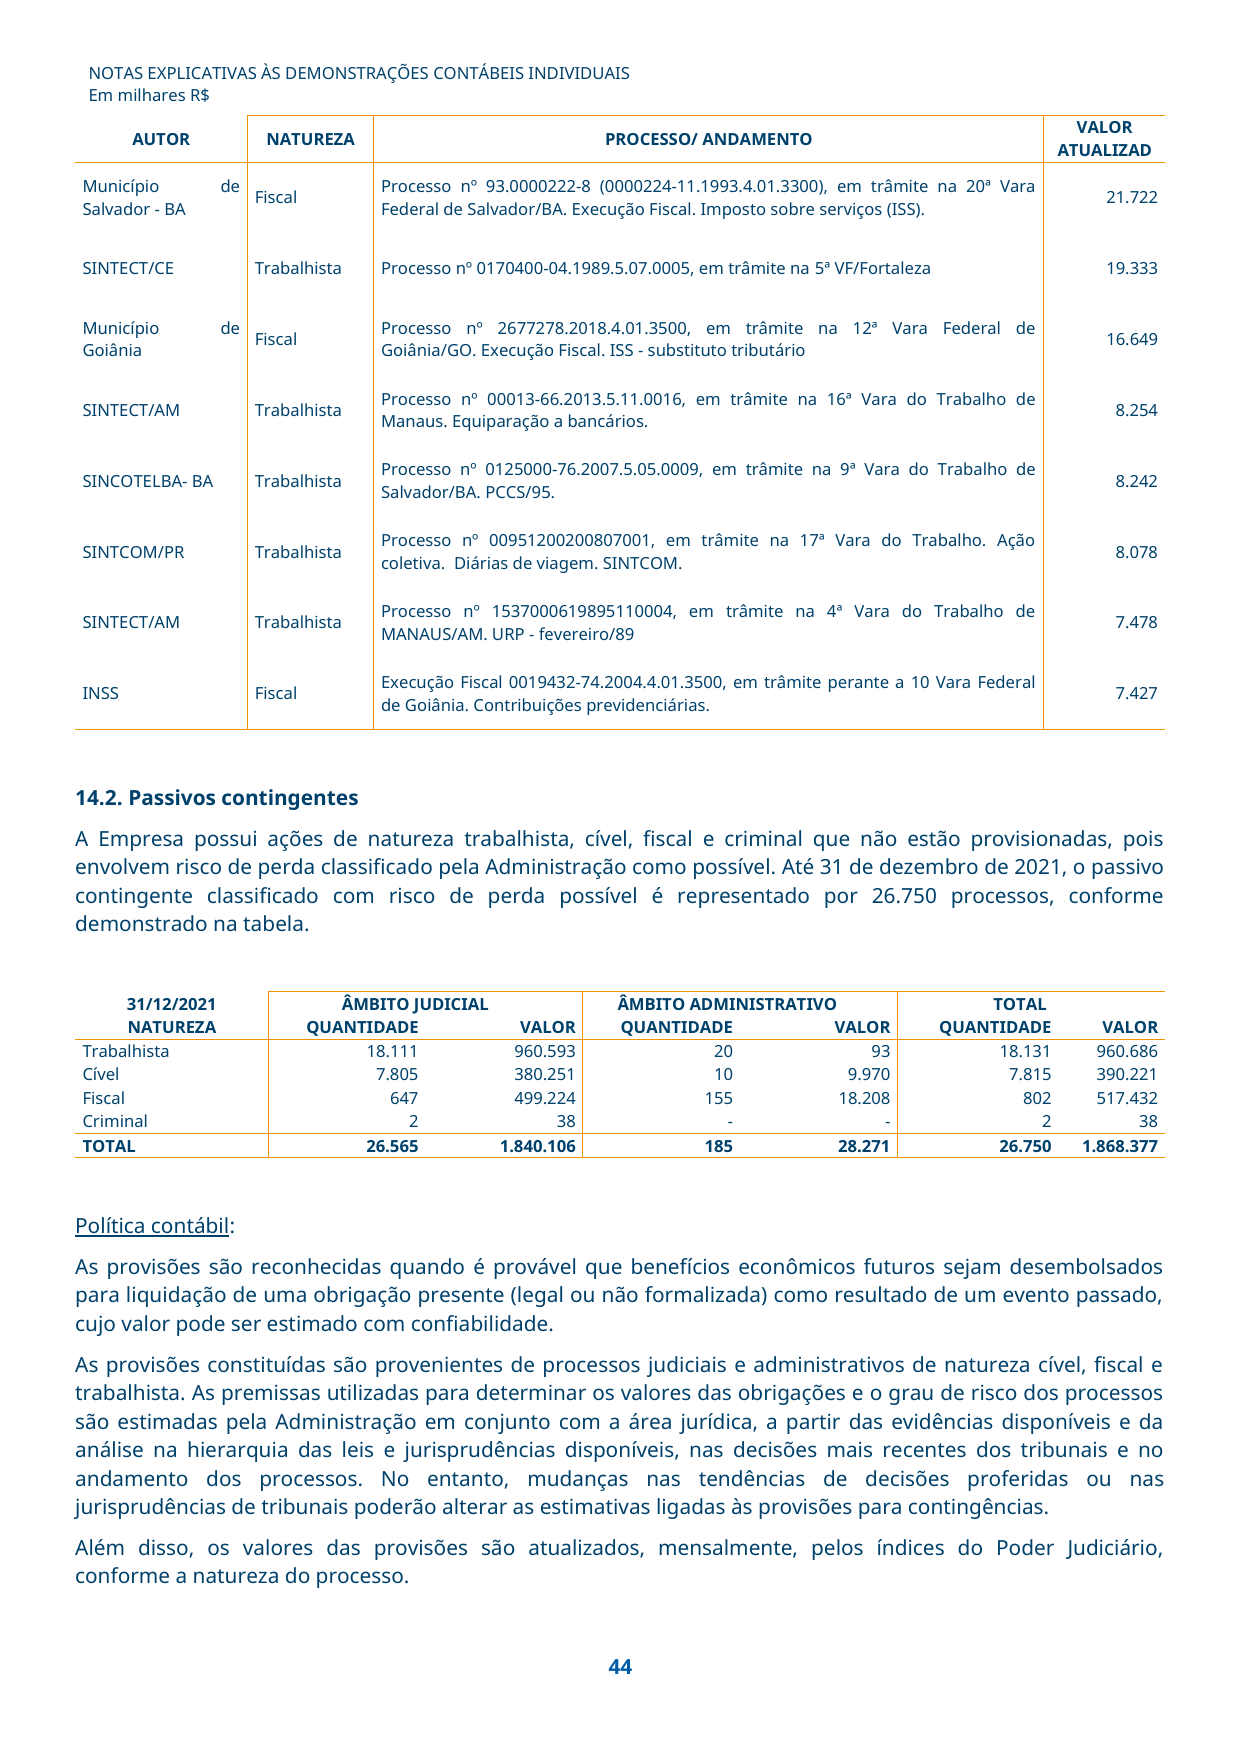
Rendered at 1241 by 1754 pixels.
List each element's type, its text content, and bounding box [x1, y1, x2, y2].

table_cell 20 [583, 1040, 740, 1062]
table_cell 960.593 [426, 1040, 582, 1062]
table_header [871, 992, 897, 1015]
table_cell 10 [583, 1062, 740, 1086]
text Além disso, os valores das provisões são atualizados, mensalmente, pelos índices do Poder Judiciário, conforme a natureza do processo. [75, 1533, 1165, 1590]
table_cell 8.254 [1044, 375, 1165, 445]
table_cell 9.970 [740, 1062, 897, 1086]
table_cell 8.242 [1044, 445, 1165, 516]
table_cell Trabalhista [248, 445, 373, 516]
table_cell 517.432 [1059, 1086, 1165, 1109]
table_header AUTOR [75, 115, 247, 162]
table_cell 8.078 [1044, 516, 1165, 587]
table_cell Processo nº 2677278.2018.4.01.3500, em trâmite na 12ª Vara Federal de Goiânia/GO. Execução Fiscal. ISS - substituto tributário [374, 304, 1043, 374]
table_cell 93 [740, 1040, 897, 1062]
table_cell 16.649 [1044, 304, 1165, 374]
table_header [562, 992, 582, 1015]
table_cell 7.805 [269, 1062, 426, 1086]
table_cell Criminal [75, 1110, 268, 1133]
table_cell 1.840.106 [426, 1134, 582, 1157]
table_header [1142, 992, 1165, 1015]
table_cell TOTAL [75, 1134, 268, 1157]
table_cell Município de Salvador - BA [75, 163, 247, 233]
text As provisões são reconhecidas quando é provável que benefícios econômicos futuros sejam desembolsados para liquidação de uma obrigação presente (legal ou não formalizada) como resultado de um evento passado, cujo valor pode ser estimado com confiabilidade. [75, 1252, 1165, 1337]
table_cell 18.111 [269, 1040, 426, 1062]
table_cell 18.208 [740, 1086, 897, 1109]
table_cell Trabalhista [248, 516, 373, 587]
table_cell SINTECT/AM [75, 375, 247, 445]
table_cell Cível [75, 1062, 268, 1086]
table_cell - [740, 1110, 897, 1133]
table_cell Processo nº 0170400-04.1989.5.07.0005, em trâmite na 5ª VF/Fortaleza [374, 233, 1043, 304]
table_cell 28.271 [740, 1134, 897, 1157]
table_cell 19.333 [1044, 233, 1165, 304]
table_cell SINCOTELBA- BA [75, 445, 247, 516]
table_cell 7.427 [1044, 658, 1165, 729]
table_cell 647 [269, 1086, 426, 1109]
table_cell Processo nº 00951200200807001, em trâmite na 17ª Vara do Trabalho. Ação coletiva. Diárias de viagem. SINTCOM. [374, 516, 1043, 587]
table_cell 960.686 [1059, 1040, 1165, 1062]
table_cell NATUREZA [75, 1015, 268, 1038]
table_cell 390.221 [1059, 1062, 1165, 1086]
text Política contábil: [75, 1211, 1165, 1240]
table_cell 802 [898, 1086, 1059, 1109]
table_header NATUREZA [248, 116, 373, 162]
table_cell Fiscal [248, 163, 373, 233]
table_header PROCESSO/ ANDAMENTO [374, 116, 1043, 162]
table_cell VALOR [426, 1015, 582, 1038]
table_cell SINTECT/AM [75, 587, 247, 658]
table_cell Fiscal [248, 658, 373, 729]
table_cell 18.131 [898, 1040, 1059, 1062]
table_cell VALOR [740, 1015, 897, 1038]
table_cell SINTCOM/PR [75, 516, 247, 587]
table_cell Fiscal [248, 304, 373, 374]
table_cell 380.251 [426, 1062, 582, 1086]
table_cell 21.722 [1044, 163, 1165, 233]
text As provisões constituídas são provenientes de processos judiciais e administrativos de natureza cível, fiscal e trabalhista. As premissas utilizadas para determinar os valores das obrigações e o grau de risco dos processos são estimadas pela Administração em conjunto com a área jurídica, a partir das evidências disponíveis e da análise na hierarquia das leis e jurisprudências disponíveis, nas decisões mais recentes dos tribunais e no andamento dos processos. No entanto, mudanças nas tendências de decisões proferidas ou nas jurisprudências de tribunais poderão alterar as estimativas ligadas às provisões para contingências. [75, 1350, 1165, 1521]
table_cell 155 [583, 1086, 740, 1109]
table_cell Trabalhista [248, 233, 373, 304]
table_cell Processo nº 1537000619895110004, em trâmite na 4ª Vara do Trabalho de MANAUS/AM. URP - fevereiro/89 [374, 587, 1043, 658]
text A Empresa possui ações de natureza trabalhista, cível, fiscal e criminal que não estão provisionadas, pois envolvem risco de perda classificado pela Administração como possível. Até 31 de dezembro de 2021, o passivo contingente classificado com risco de perda possível é representado por 26.750 processos, conforme demonstrado na tabela. [75, 824, 1165, 938]
table_cell 2 [269, 1110, 426, 1133]
table_cell SINTECT/CE [75, 233, 247, 304]
table_cell 26.565 [269, 1134, 426, 1157]
table_header VALOR ATUALIZADO [1044, 116, 1165, 162]
table_cell INSS [75, 658, 247, 729]
table_cell QUANTIDADE [583, 1015, 740, 1038]
table_cell 7.815 [898, 1062, 1059, 1086]
table_cell 185 [583, 1134, 740, 1157]
table_header TOTAL [898, 992, 1142, 1015]
table_cell Processo nº 93.0000222-8 (0000224-11.1993.4.01.3300), em trâmite na 20ª Vara Federal de Salvador/BA. Execução Fiscal. Imposto sobre serviços (ISS). [374, 163, 1043, 233]
table_cell 38 [1059, 1110, 1165, 1133]
table_cell Execução Fiscal 0019432-74.2004.4.01.3500, em trâmite perante a 10 Vara Federal de Goiânia. Contribuições previdenciárias. [374, 658, 1043, 729]
table_cell QUANTIDADE [269, 1015, 426, 1038]
table_cell Trabalhista [248, 587, 373, 658]
list Passivos contingentes [75, 783, 1165, 812]
table_header 31/12/2021 [75, 991, 268, 1015]
table_cell Trabalhista [248, 375, 373, 445]
table_cell Trabalhista [75, 1040, 268, 1062]
table_cell VALOR [1059, 1015, 1165, 1038]
table_header ÂMBITO JUDICIAL [269, 992, 562, 1015]
table_cell Município de Goiânia [75, 304, 247, 374]
table_cell Fiscal [75, 1086, 268, 1109]
table_cell 38 [426, 1110, 582, 1133]
table_cell 1.868.377 [1059, 1134, 1165, 1157]
table_header ÂMBITO ADMINISTRATIVO [583, 992, 871, 1015]
table_cell 26.750 [898, 1134, 1059, 1157]
table_cell 7.478 [1044, 587, 1165, 658]
table_cell - [583, 1110, 740, 1133]
table_cell 499.224 [426, 1086, 582, 1109]
table_cell Processo nº 00013-66.2013.5.11.0016, em trâmite na 16ª Vara do Trabalho de Manaus. Equiparação a bancários. [374, 375, 1043, 445]
table_cell Processo nº 0125000-76.2007.5.05.0009, em trâmite na 9ª Vara do Trabalho de Salvador/BA. PCCS/95. [374, 445, 1043, 516]
table_cell QUANTIDADE [898, 1015, 1059, 1038]
table_cell 2 [898, 1110, 1059, 1133]
